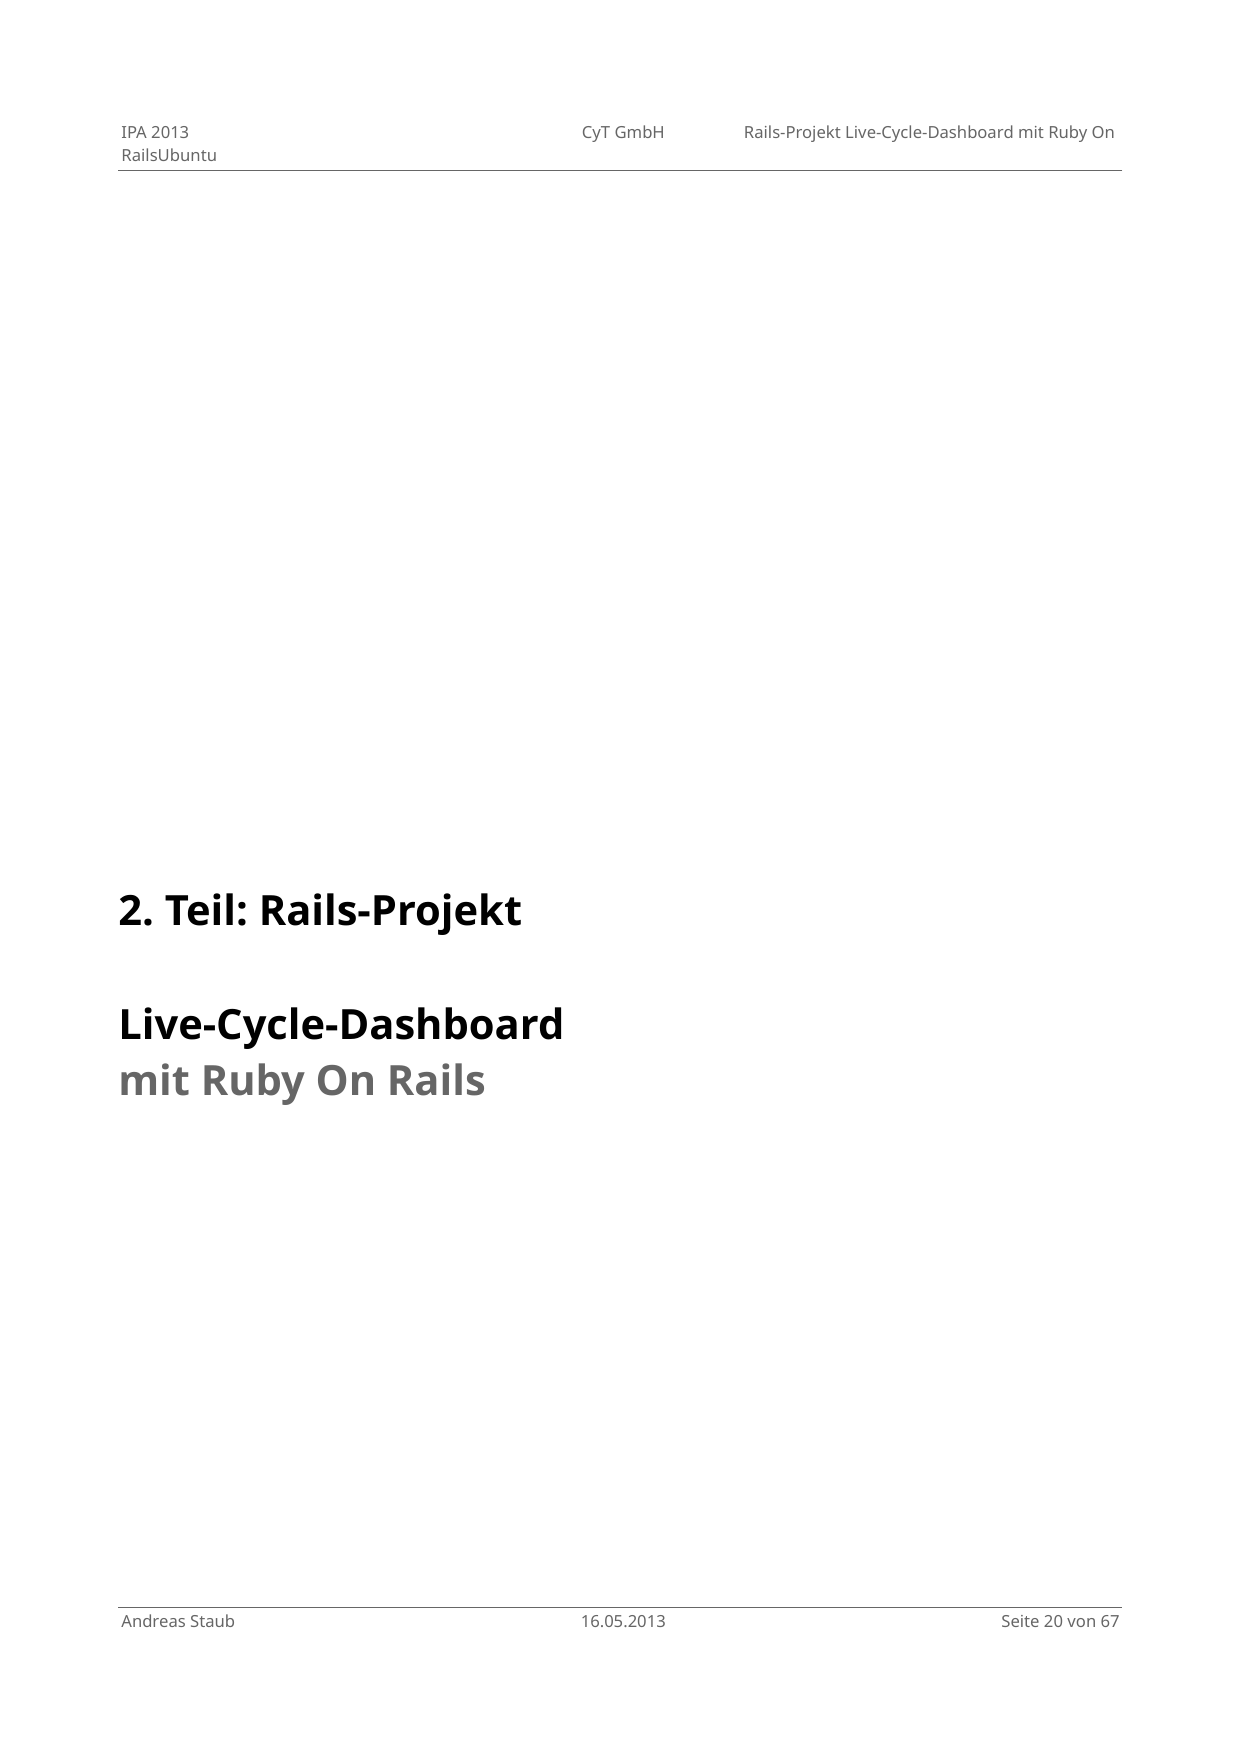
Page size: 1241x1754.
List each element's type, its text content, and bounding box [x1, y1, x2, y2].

text 2. Teil: Rails-Projekt [118, 881, 1122, 938]
text mit Ruby On Rails [118, 1051, 1122, 1108]
text Live-Cycle-Dashboard [118, 994, 1122, 1051]
